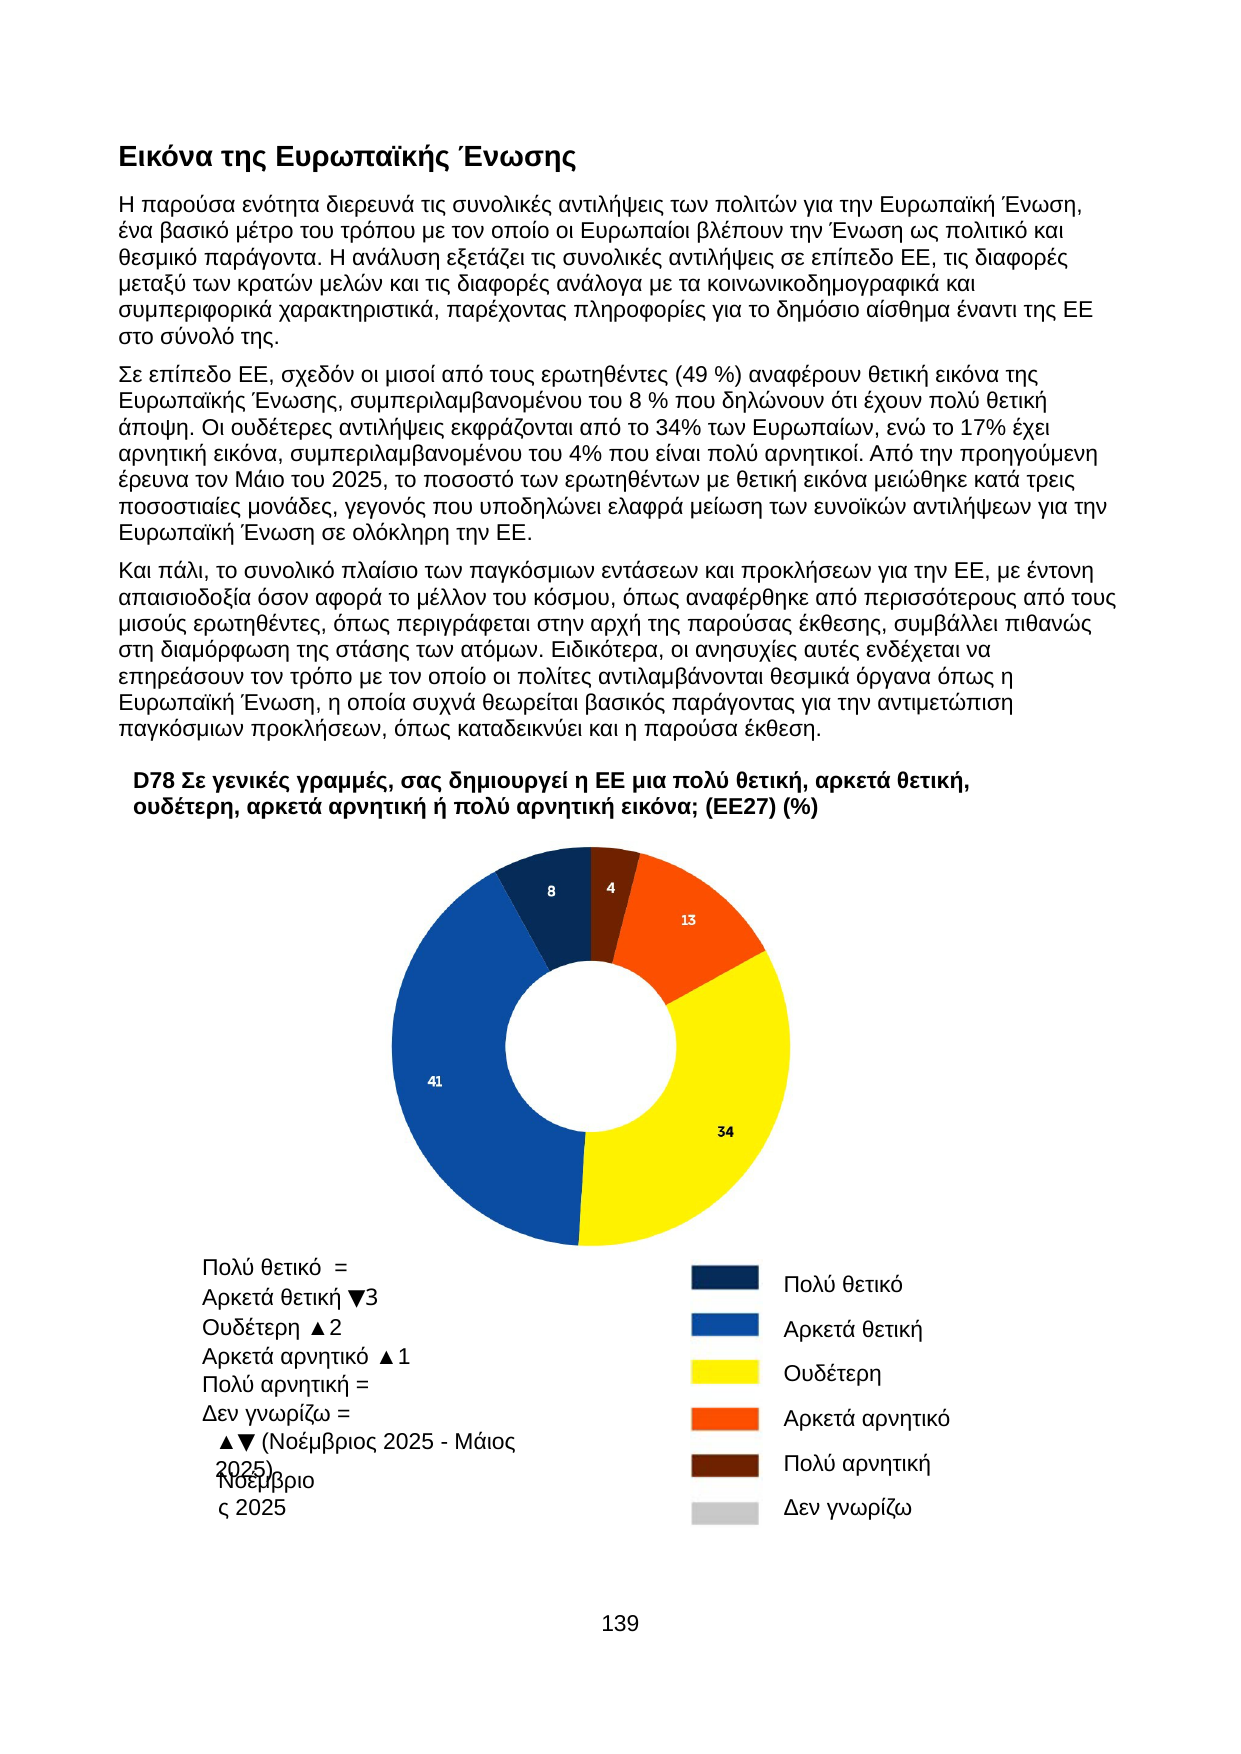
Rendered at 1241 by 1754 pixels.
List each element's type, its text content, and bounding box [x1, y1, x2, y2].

subtitle Εικόνα της Ευρωπαϊκής Ένωσης [118, 139, 1122, 172]
text Η παρούσα ενότητα διερευνά τις συνολικές αντιλήψεις των πολιτών για την Ευρωπαϊκή Ένωση, ένα βασικό μέτρο του τρόπου με τον οποίο οι Ευρωπαίοι βλέπουν την Ένωση ως πολιτικό και θεσμικό παράγοντα. Η ανάλυση εξετάζει τις συνολικές αντιλήψεις σε επίπεδο ΕΕ, τις διαφορές μεταξύ των κρατών μελών και τις διαφορές ανάλογα με τα κοινωνικοδημογραφικά και συμπεριφορικά χαρακτηριστικά, παρέχοντας πληροφορίες για το δημόσιο αίσθημα έναντι της ΕΕ στο σύνολό της. [118, 191, 1122, 349]
picture [375, 841, 808, 1529]
text Σε επίπεδο ΕΕ, σχεδόν οι μισοί από τους ερωτηθέντες (49 %) αναφέρουν θετική εικόνα της Ευρωπαϊκής Ένωσης, συμπεριλαμβανομένου του 8 % που δηλώνουν ότι έχουν πολύ θετική άποψη. Οι ουδέτερες αντιλήψεις εκφράζονται από το 34% των Ευρωπαίων, ενώ το 17% έχει αρνητική εικόνα, συμπεριλαμβανομένου του 4% που είναι πολύ αρνητικοί. Από την προηγούμενη έρευνα τον Μάιο του 2025, το ποσοστό των ερωτηθέντων με θετική εικόνα μειώθηκε κατά τρεις ποσοστιαίες μονάδες, γεγονός που υποδηλώνει ελαφρά μείωση των ευνοϊκών αντιλήψεων για την Ευρωπαϊκή Ένωση σε ολόκληρη την ΕΕ. [118, 361, 1122, 545]
text Και πάλι, το συνολικό πλαίσιο των παγκόσμιων εντάσεων και προκλήσεων για την ΕΕ, με έντονη απαισιοδοξία όσον αφορά το μέλλον του κόσμου, όπως αναφέρθηκε από περισσότερους από τους μισούς ερωτηθέντες, όπως περιγράφεται στην αρχή της παρούσας έκθεσης, συμβάλλει πιθανώς στη διαμόρφωση της στάσης των ατόμων. Ειδικότερα, οι ανησυχίες αυτές ενδέχεται να επηρεάσουν τον τρόπο με τον οποίο οι πολίτες αντιλαμβάνονται θεσμικά όργανα όπως η Ευρωπαϊκή Ένωση, η οποία συχνά θεωρείται βασικός παράγοντας για την αντιμετώπιση παγκόσμιων προκλήσεων, όπως καταδεικνύει και η παρούσα έκθεση. [118, 557, 1122, 742]
